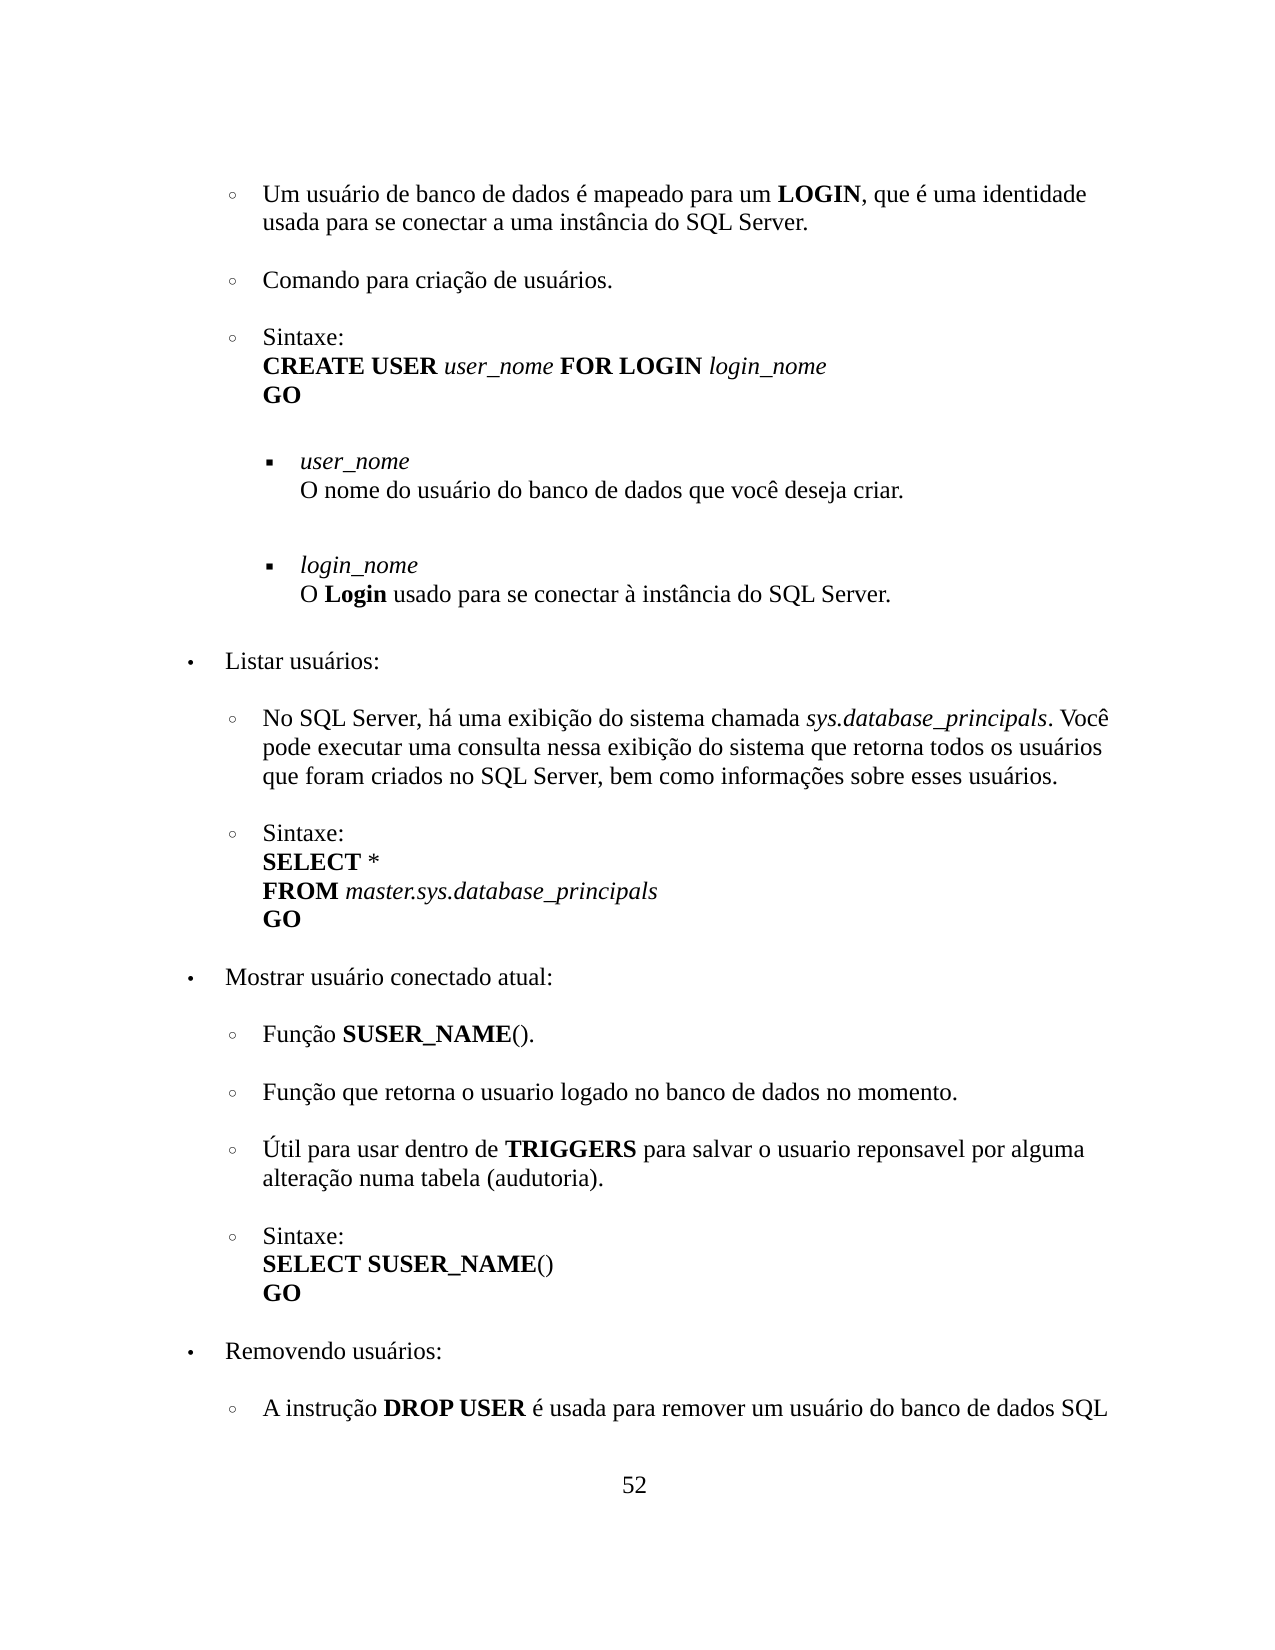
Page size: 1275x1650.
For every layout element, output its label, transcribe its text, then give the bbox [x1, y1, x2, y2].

list No SQL Server, há uma exibição do sistema chamada sys.database_principals. Você pode executar uma consulta nessa exibição do sistema que retorna todos os usuários que foram criados no SQL Server, bem como informações sobre esses usuários. [225, 703, 1125, 818]
list Função que retorna o usuario logado no banco de dados no momento. [225, 1077, 1125, 1134]
list A instrução DROP USER é usada para remover um usuário do banco de dados SQL [225, 1393, 1125, 1422]
list [225, 150, 1125, 179]
list Sintaxe: SELECT * FROM master.sys.database_principals GO [225, 818, 1125, 962]
list Função SUSER_NAME(). [225, 1019, 1125, 1077]
list Sintaxe: SELECT SUSER_NAME() GO [225, 1221, 1125, 1336]
list Mostrar usuário conectado atual: [187, 962, 1125, 1019]
list Comando para criação de usuários. [225, 265, 1125, 322]
list login_nome O Login usado para se conectar à instância do SQL Server. [262, 551, 1125, 637]
list Removendo usuários: [187, 1336, 1125, 1393]
list Um usuário de banco de dados é mapeado para um LOGIN, que é uma identidade usada para se conectar a uma instância do SQL Server. [225, 179, 1125, 265]
list Listar usuários: [187, 646, 1125, 703]
list Sintaxe: CREATE USER user_nome FOR LOGIN login_nome GO [225, 322, 1125, 437]
list user_nome O nome do usuário do banco de dados que você deseja criar. [262, 446, 1125, 533]
list Útil para usar dentro de TRIGGERS para salvar o usuario reponsavel por alguma alteração numa tabela (audutoria). [225, 1134, 1125, 1221]
